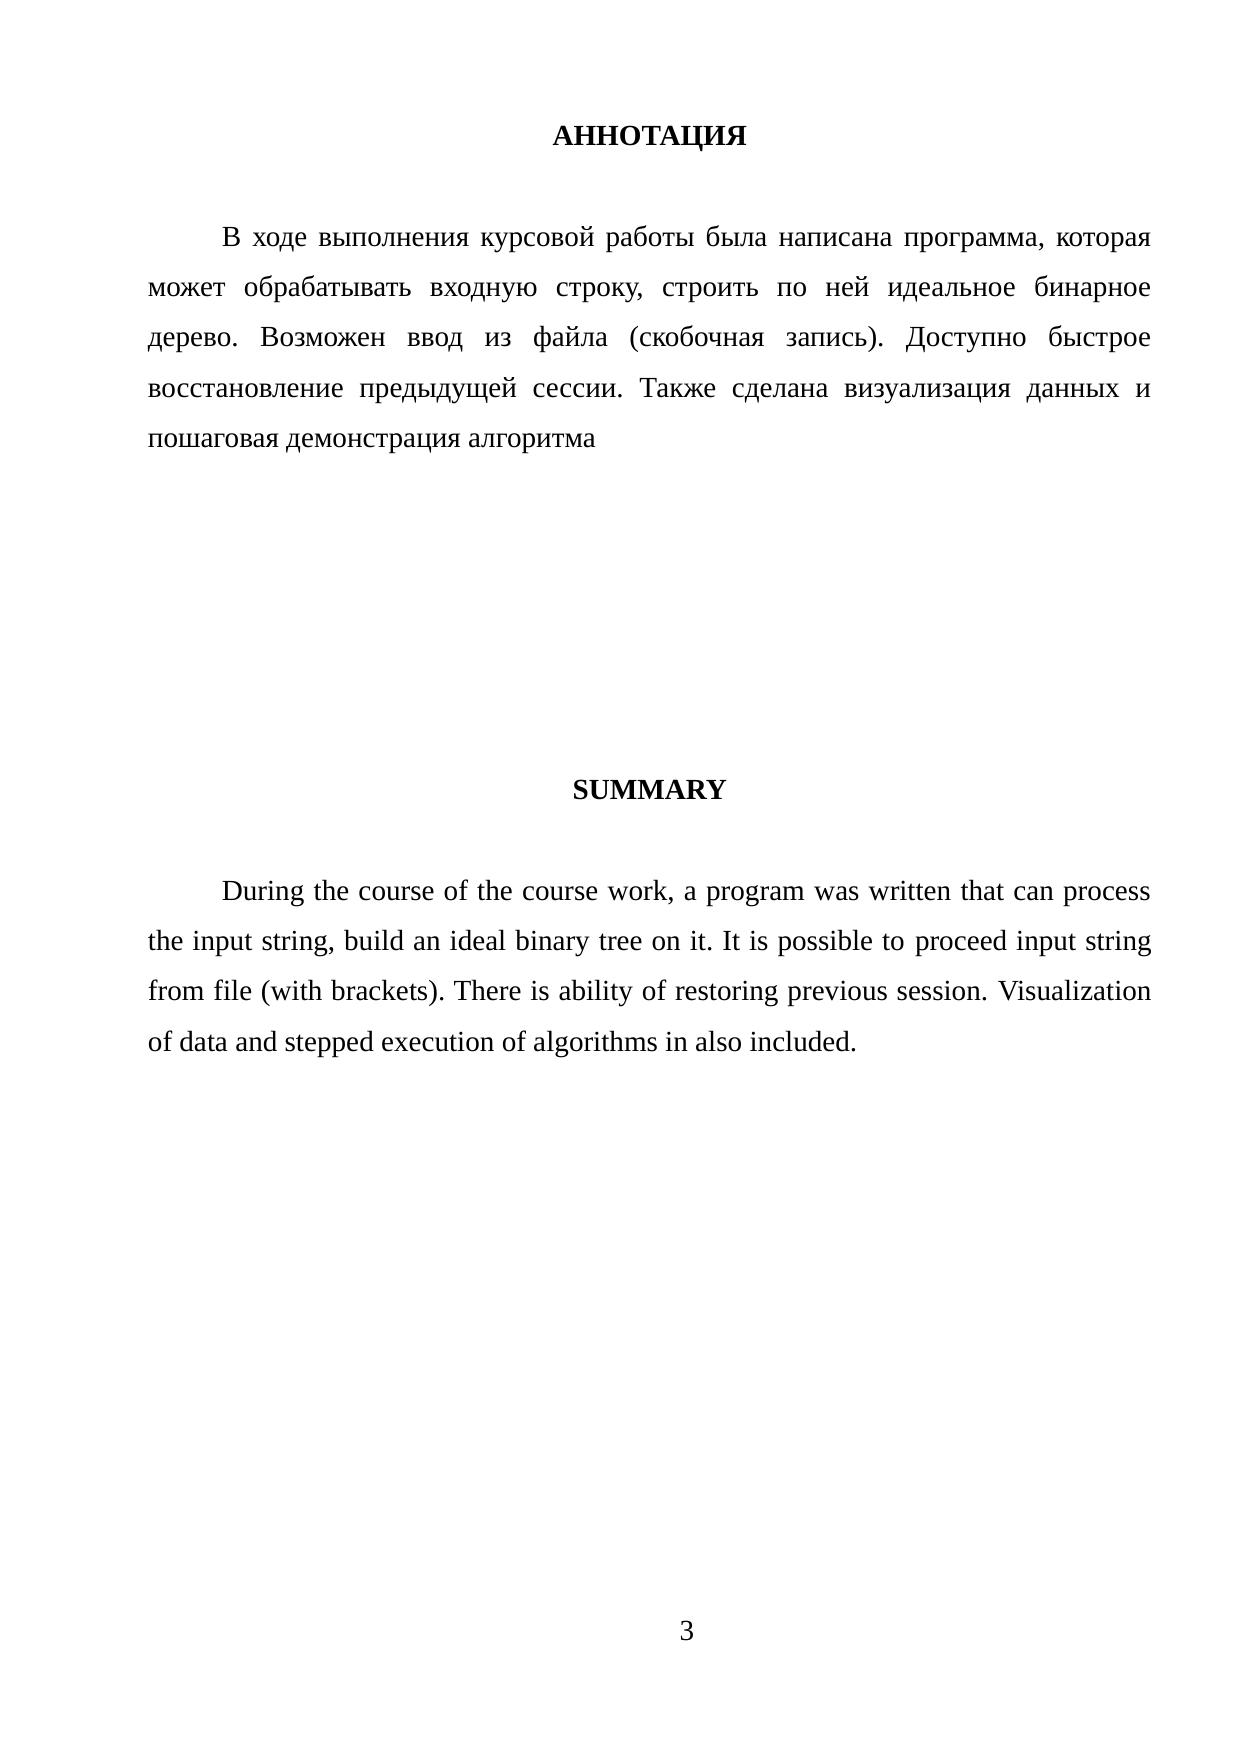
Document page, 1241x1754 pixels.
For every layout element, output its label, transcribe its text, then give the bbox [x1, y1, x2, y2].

text During the course of the course work, a program was written that can process the input string, build an ideal binary tree on it. It is possible to proceed input string from file (with brackets). There is ability of restoring previous session. Visualization of data and stepped execution of algorithms in also included. [148, 873, 1152, 1057]
subtitle Summary [148, 772, 1152, 806]
text В ходе выполнения курсовой работы была написана программа, которая может обрабатывать входную строку, строить по ней идеальное бинарное дерево. Возможен ввод из файла (скобочная запись). Доступно быстрое восстановление предыдущей сессии. Также сделана визуализация данных и пошаговая демонстрация алгоритма [148, 219, 1152, 453]
subtitle Аннотация [148, 118, 1152, 152]
